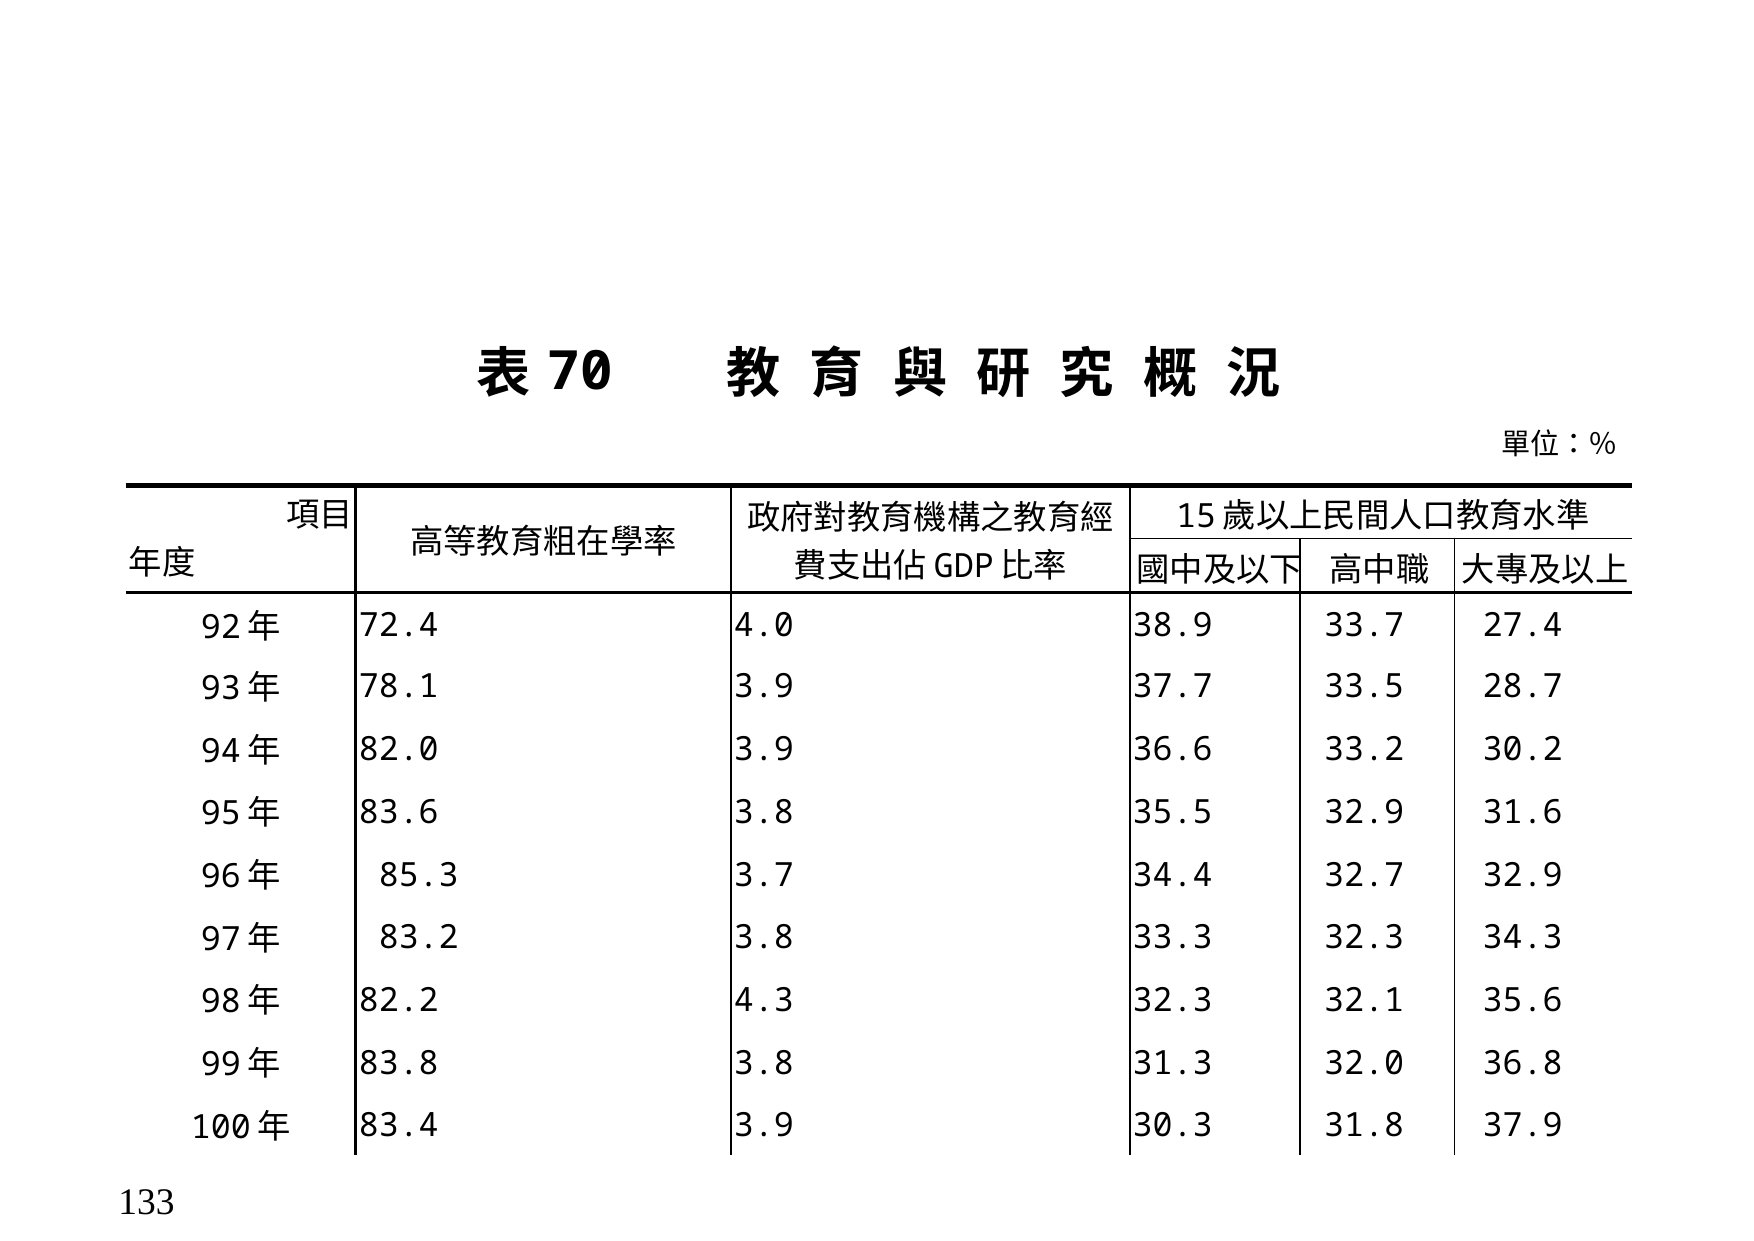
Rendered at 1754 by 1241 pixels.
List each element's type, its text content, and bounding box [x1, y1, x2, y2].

table_cell 82.0 [357, 716, 730, 779]
table_cell 83.8 [357, 1030, 730, 1092]
table_cell 72.4 [357, 594, 730, 653]
table_cell 38.9 [1131, 594, 1299, 653]
table_cell 30.2 [1455, 716, 1632, 779]
table_cell 83.2 [357, 904, 730, 967]
text 單位：％ [128, 421, 1617, 463]
table_cell 83.6 [357, 779, 730, 842]
subtitle 表70 教育與研究概況 [128, 296, 1628, 421]
table_cell 100年 [126, 1093, 354, 1155]
table_cell 大專及以上 [1455, 539, 1632, 591]
table_cell 31.3 [1131, 1030, 1299, 1092]
table_cell 36.6 [1131, 716, 1299, 779]
table_cell 33.2 [1301, 716, 1454, 779]
table_cell 85.3 [357, 842, 730, 904]
table_cell 32.9 [1455, 842, 1632, 904]
table_cell 30.3 [1131, 1093, 1299, 1155]
table_cell 3.8 [732, 904, 1129, 967]
table_cell 31.8 [1301, 1093, 1454, 1155]
table_cell 96年 [126, 842, 354, 904]
table_cell 37.9 [1455, 1093, 1632, 1155]
table_cell 35.6 [1455, 967, 1632, 1030]
table_cell 99年 [126, 1030, 354, 1092]
table_cell 3.8 [732, 779, 1129, 842]
table_cell 3.9 [732, 654, 1129, 716]
table_cell 83.4 [357, 1093, 730, 1155]
table_cell 32.9 [1301, 779, 1454, 842]
table_cell 92年 [126, 594, 354, 653]
table_cell 94年 [126, 716, 354, 779]
table_cell 國中及以下 [1131, 539, 1299, 591]
table_cell 4.3 [732, 967, 1129, 1030]
table_cell 28.7 [1455, 654, 1632, 716]
table_cell 3.7 [732, 842, 1129, 904]
table_cell 98年 [126, 967, 354, 1030]
table_cell 高中職 [1301, 539, 1454, 591]
table_cell 97年 [126, 904, 354, 967]
table_cell 32.3 [1301, 904, 1454, 967]
table_cell 32.1 [1301, 967, 1454, 1030]
table_cell 33.7 [1301, 594, 1454, 653]
table_cell 36.8 [1455, 1030, 1632, 1092]
table_cell 37.7 [1131, 654, 1299, 716]
table_cell 3.8 [732, 1030, 1129, 1092]
table_cell 32.0 [1301, 1030, 1454, 1092]
table_cell 33.5 [1301, 654, 1454, 716]
table_cell 3.9 [732, 1093, 1129, 1155]
table_cell 4.0 [732, 594, 1129, 653]
table_header 政府對教育機構之教育經費支出佔GDP比率 [732, 488, 1129, 591]
table_cell 34.4 [1131, 842, 1299, 904]
table_header 項目 年度 [126, 488, 354, 591]
table_cell 95年 [126, 779, 354, 842]
table_cell 32.3 [1131, 967, 1299, 1030]
table_cell 93年 [126, 654, 354, 716]
table_cell 82.2 [357, 967, 730, 1030]
table_header 高等教育粗在學率 [357, 488, 730, 591]
table_cell 31.6 [1455, 779, 1632, 842]
table_cell 27.4 [1455, 594, 1632, 653]
table_header 15歲以上民間人口教育水準 [1131, 488, 1632, 538]
table_cell 32.7 [1301, 842, 1454, 904]
table_cell 35.5 [1131, 779, 1299, 842]
table_cell 34.3 [1455, 904, 1632, 967]
table_cell 3.9 [732, 716, 1129, 779]
table_cell 78.1 [357, 654, 730, 716]
table_cell 33.3 [1131, 904, 1299, 967]
